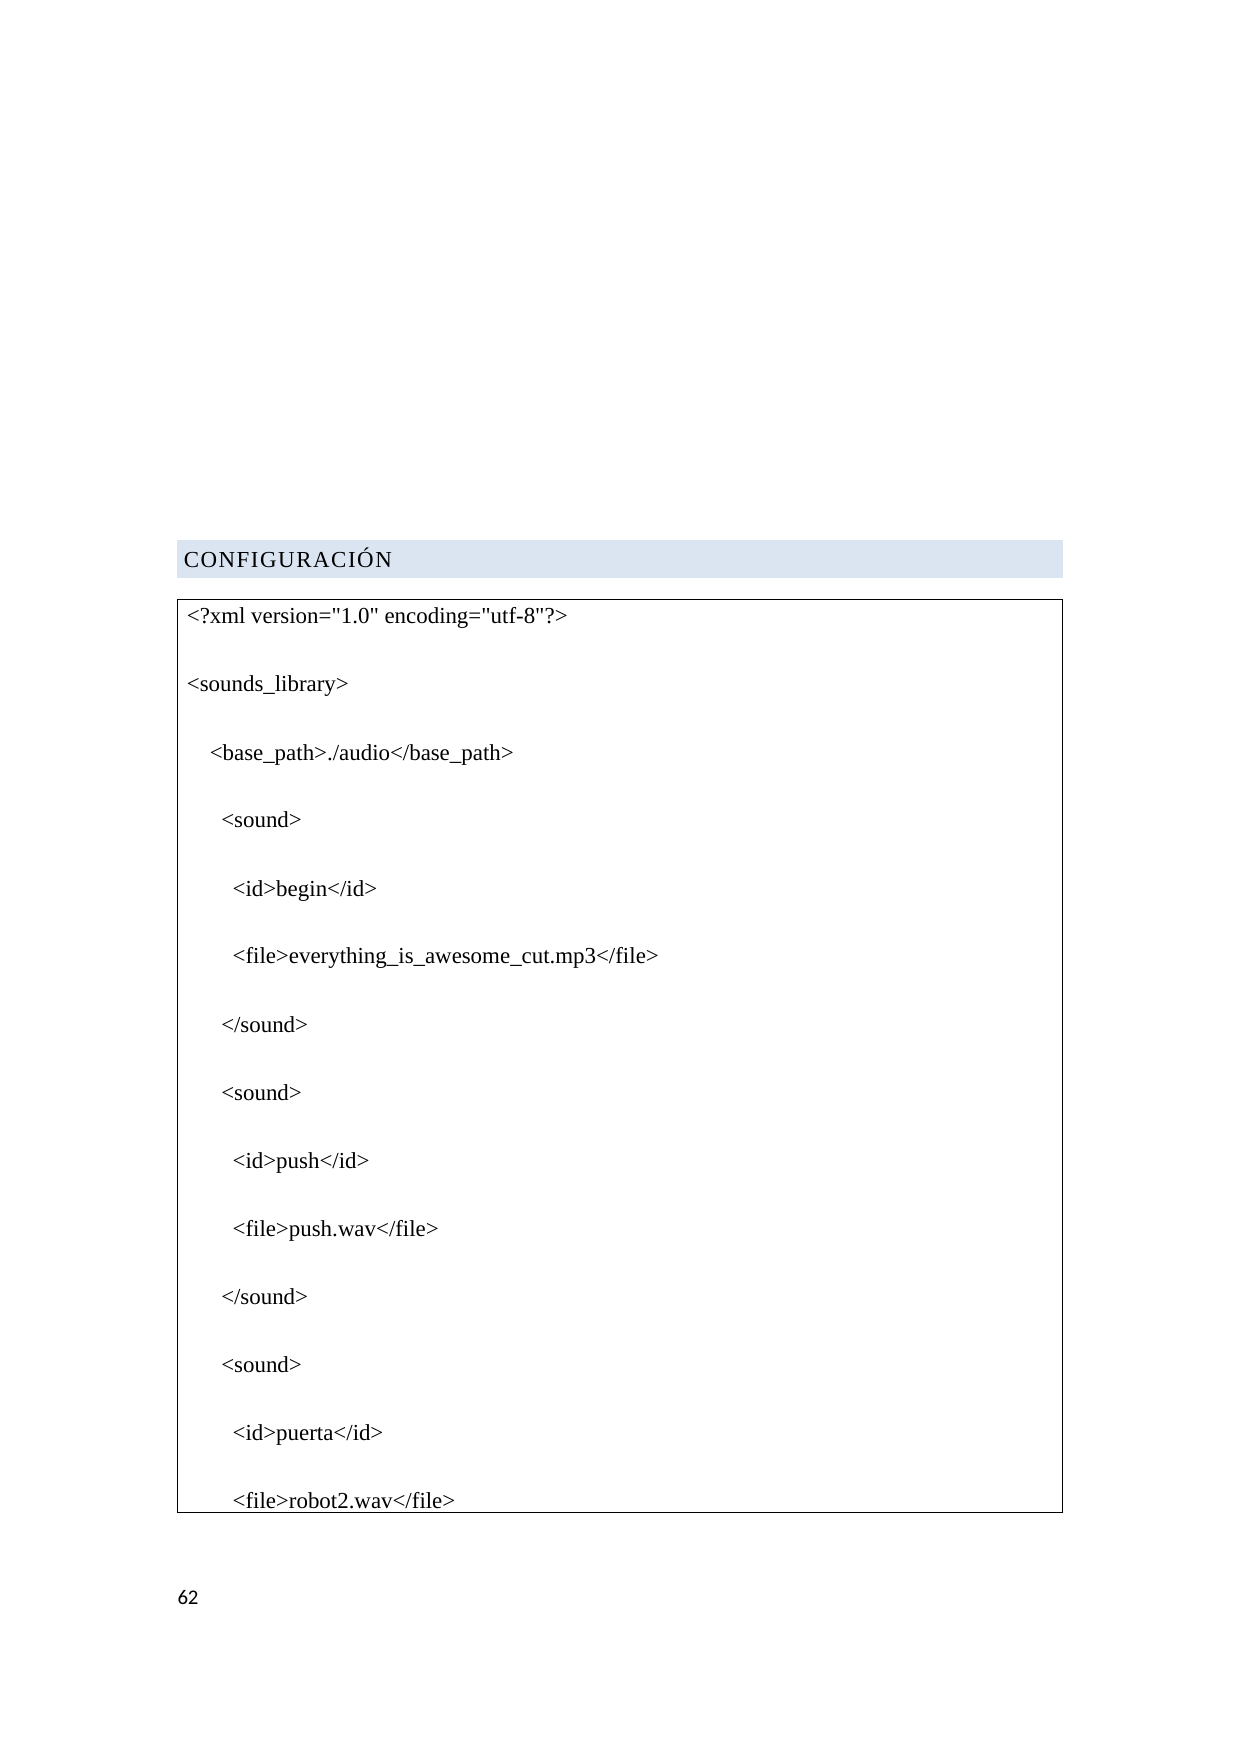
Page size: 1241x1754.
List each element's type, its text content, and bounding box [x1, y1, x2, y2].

text <file>robot2.wav</file> [178, 1484, 1062, 1512]
text <sound> [178, 1076, 1062, 1105]
text <id>begin</id> [178, 871, 1062, 901]
text <id>puerta</id> [178, 1416, 1062, 1445]
text <id>push</id> [178, 1143, 1062, 1173]
text <sound> [178, 1348, 1062, 1377]
text </sound> [178, 1279, 1062, 1309]
text <base_path>./audio</base_path> [178, 735, 1062, 765]
text <sounds_library> [178, 667, 1062, 697]
text <file>everything_is_awesome_cut.mp3</file> [178, 939, 1062, 969]
text <?xml version="1.0" encoding="utf-8"?> [178, 600, 1062, 629]
text </sound> [178, 1007, 1062, 1037]
subtitle Configuración [184, 546, 1057, 572]
text <file>push.wav</file> [178, 1212, 1062, 1241]
text <sound> [178, 803, 1062, 833]
